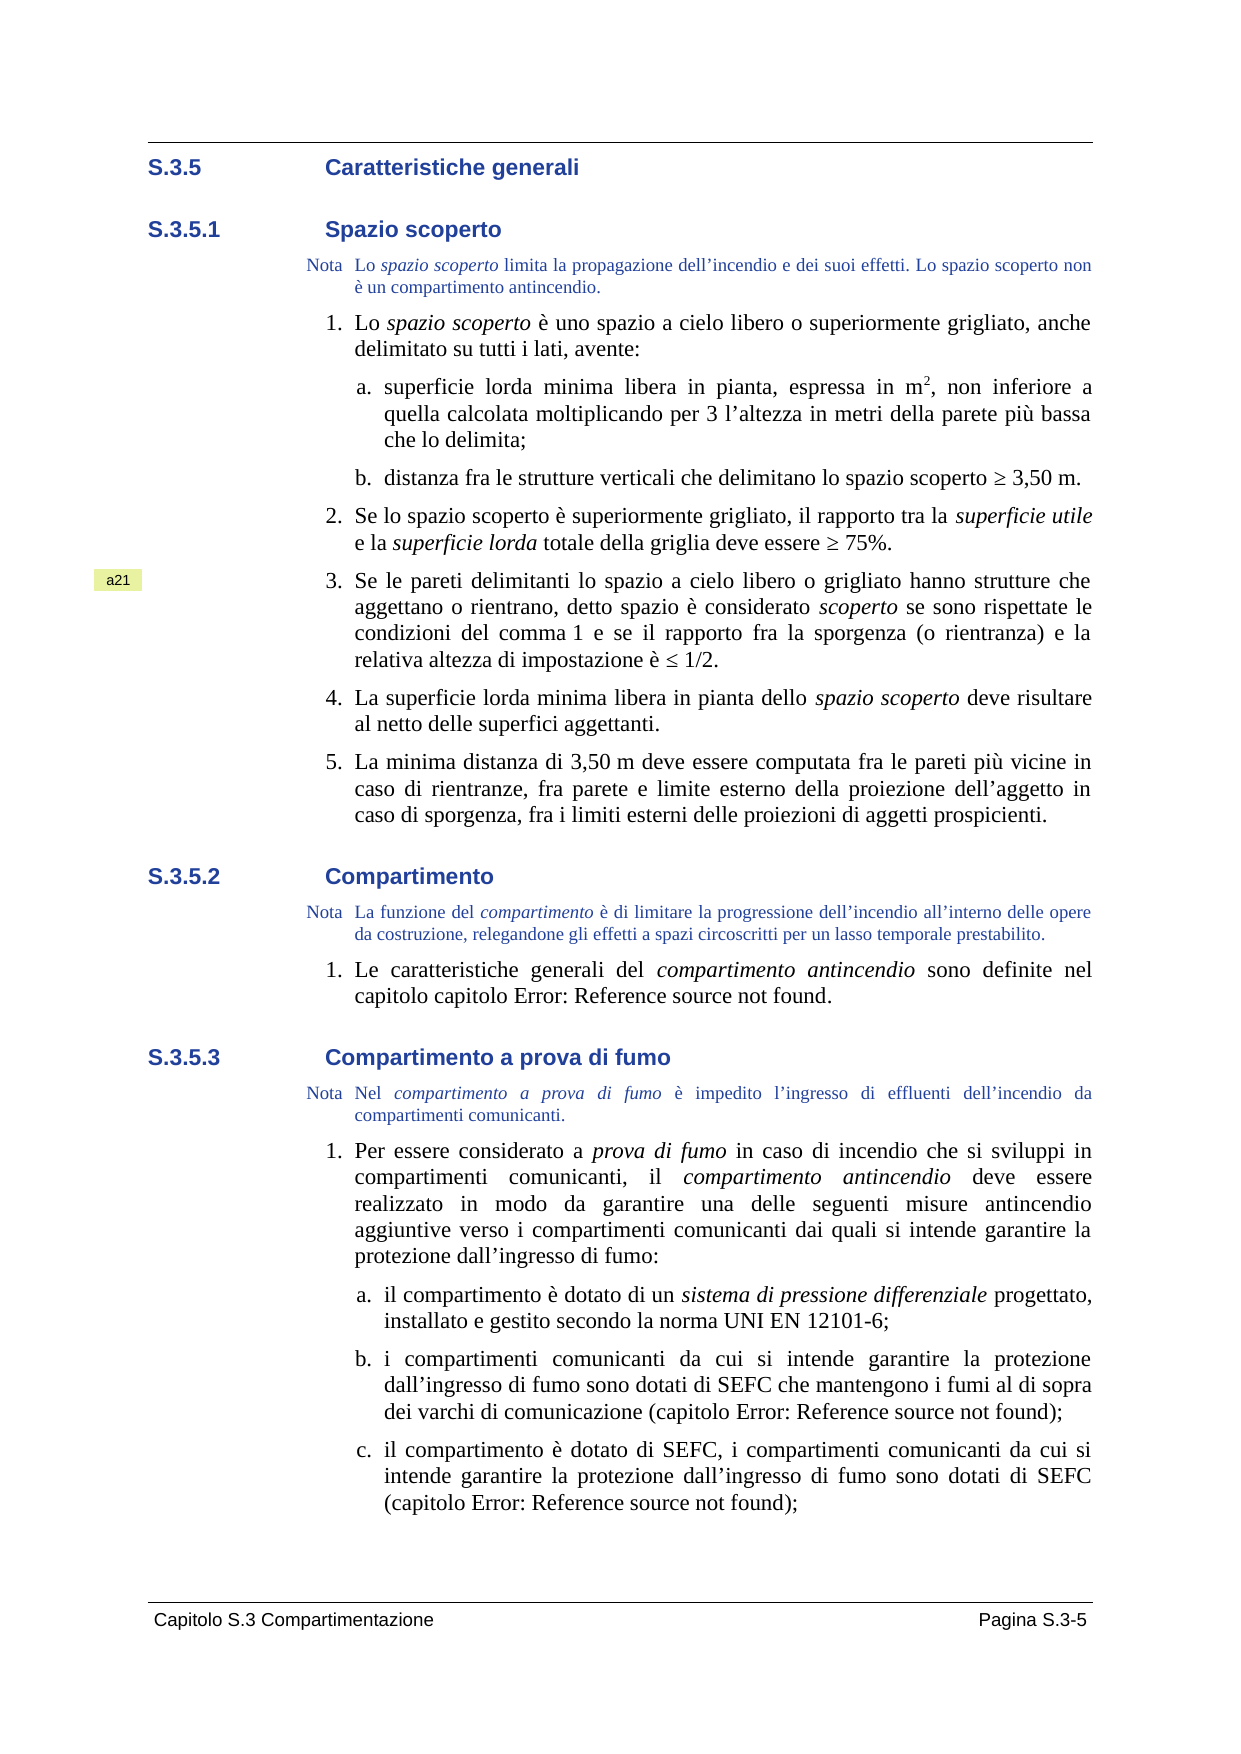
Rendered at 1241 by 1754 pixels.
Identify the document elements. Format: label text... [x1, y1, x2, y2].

list il compartimento è dotato di un sistema di pressione differenziale progettato, installato e gestito secondo la norma UNI EN 12101-6; [372, 1281, 1093, 1333]
subtitle Compartimento [148, 863, 1093, 889]
list il compartimento è dotato di SEFC, i compartimenti comunicanti da cui si intende garantire la protezione dall’ingresso di fumo sono dotati di SEFC (capitolo Error: Reference source not found); [372, 1436, 1093, 1515]
list La superficie lorda minima libera in pianta dello spazio scoperto deve risultare al netto delle superfici aggettanti. [342, 684, 1093, 737]
list i compartimenti comunicanti da cui si intende garantire la protezione dall’ingresso di fumo sono dotati di SEFC che mantengono i fumi al di sopra dei varchi di comunicazione (capitolo Error: Reference source not found); [372, 1345, 1093, 1424]
list distanza fra le strutture verticali che delimitano lo spazio scoperto ≥ 3,50 m. [372, 464, 1093, 491]
list Nel compartimento a prova di fumo è impedito l’ingresso di effluenti dell’incendio da compartimenti comunicanti. [342, 1082, 1093, 1125]
subtitle Caratteristiche generali [148, 143, 1093, 180]
list superficie lorda minima libera in pianta, espressa in m2, non inferiore a quella calcolata moltiplicando per 3 l’altezza in metri della parete più bassa che lo delimita; [372, 373, 1093, 452]
list Se le pareti delimitanti lo spazio a cielo libero o grigliato hanno strutture che aggettano o rientrano, detto spazio è considerato scoperto se sono rispettate le condizioni del comma 1 e se il rapporto fra la sporgenza (o rientranza) e la relativa altezza di impostazione è ≤ 1/2. [342, 567, 1093, 672]
list La funzione del compartimento è di limitare la progressione dell’incendio all’interno delle opere da costruzione, relegandone gli effetti a spazi circoscritti per un lasso temporale prestabilito. [342, 901, 1093, 944]
list Se lo spazio scoperto è superiormente grigliato, il rapporto tra la superficie utile e la superficie lorda totale della griglia deve essere ≥ 75%. [342, 502, 1093, 555]
list La minima distanza di 3,50 m deve essere computata fra le pareti più vicine in caso di rientranze, fra parete e limite esterno della proiezione dell’aggetto in caso di sporgenza, fra i limiti esterni delle proiezioni di aggetti prospicienti. [342, 748, 1093, 827]
list Le caratteristiche generali del compartimento antincendio sono definite nel capitolo capitolo Error: Reference source not found. [342, 956, 1093, 1009]
subtitle Compartimento a prova di fumo [148, 1044, 1093, 1070]
list Lo spazio scoperto limita la propagazione dell’incendio e dei suoi effetti. Lo spazio scoperto non è un compartimento antincendio. [342, 254, 1093, 297]
list Lo spazio scoperto è uno spazio a cielo libero o superiormente grigliato, anche delimitato su tutti i lati, avente: [342, 309, 1093, 362]
list Per essere considerato a prova di fumo in caso di incendio che si sviluppi in compartimenti comunicanti, il compartimento antincendio deve essere realizzato in modo da garantire una delle seguenti misure antincendio aggiuntive verso i compartimenti comunicanti dai quali si intende garantire la protezione dall’ingresso di fumo: [342, 1137, 1093, 1269]
subtitle Spazio scoperto [148, 216, 1093, 242]
list a21 [97, 572, 139, 588]
